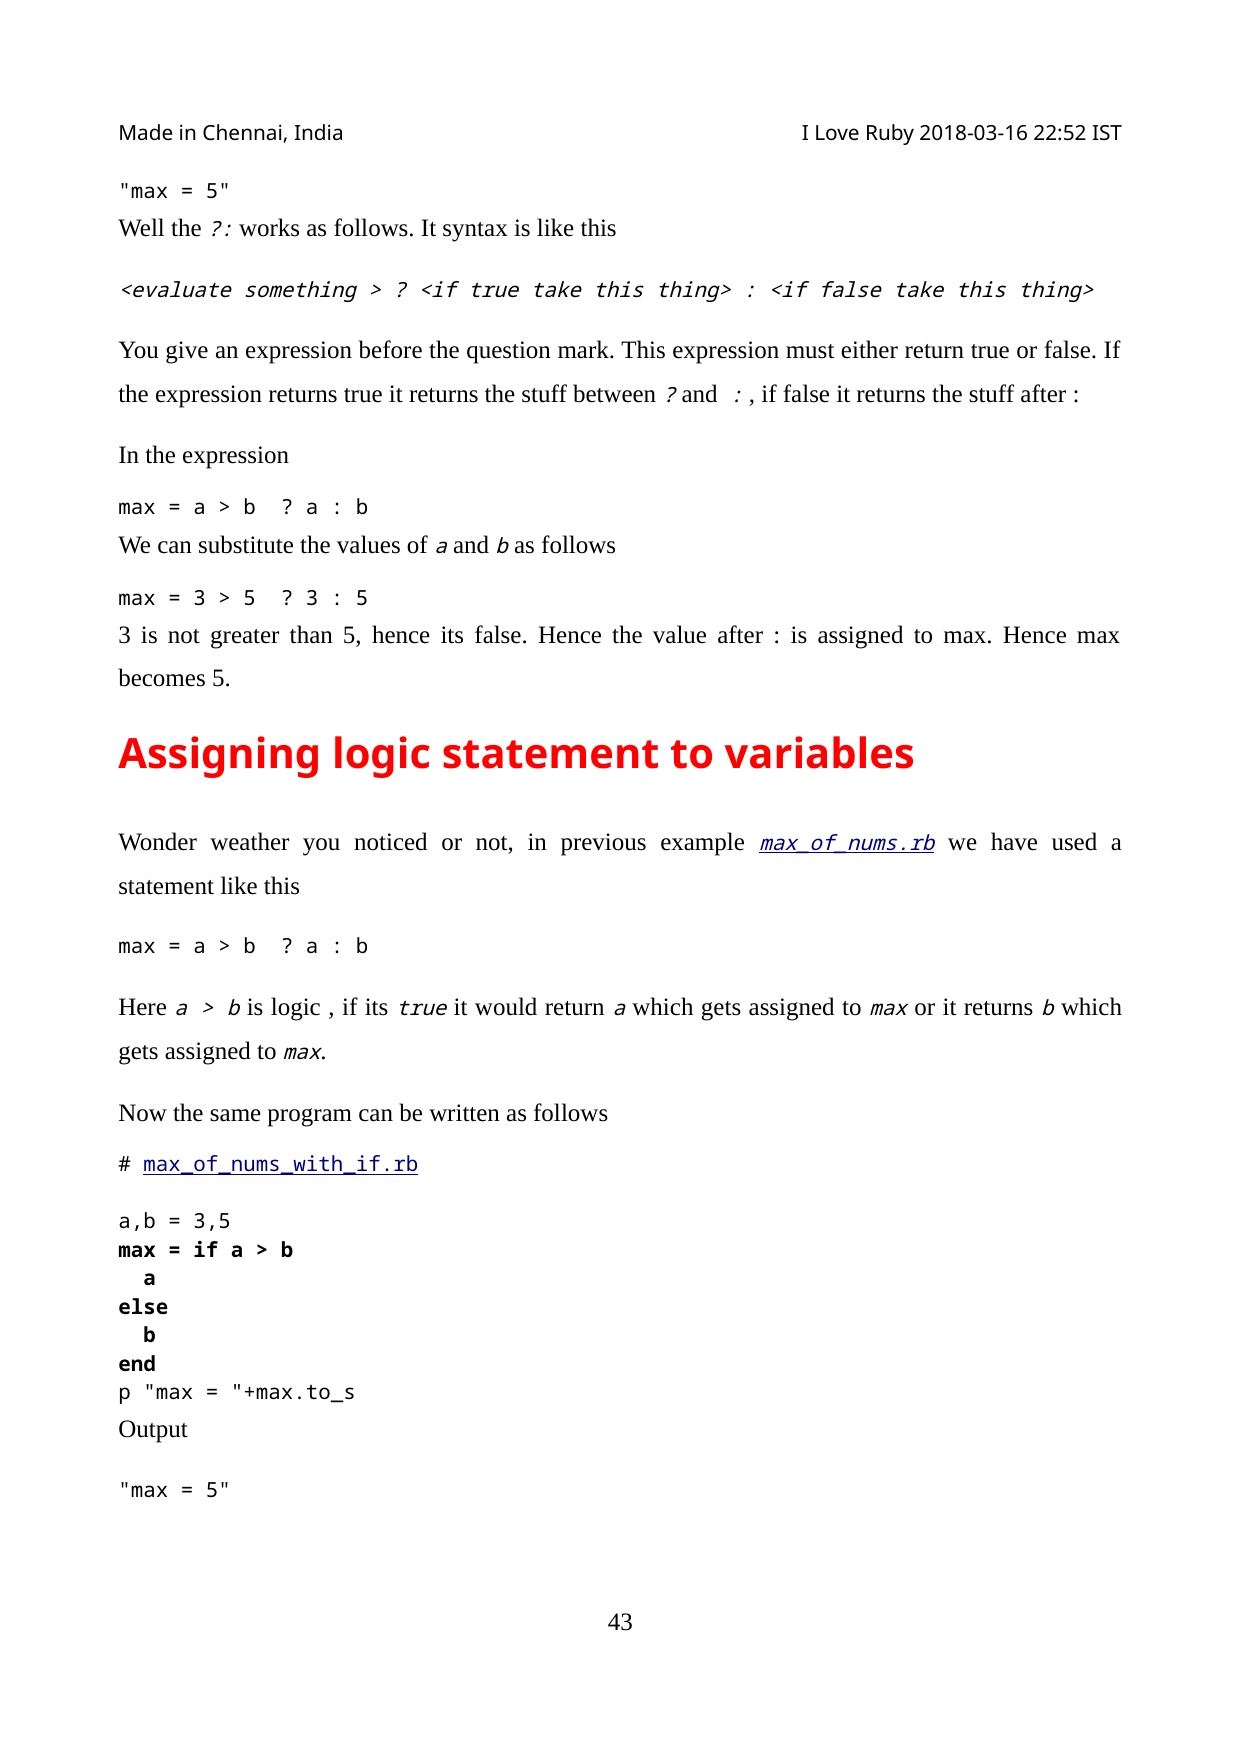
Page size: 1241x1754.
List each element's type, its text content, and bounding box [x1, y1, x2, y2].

text We can substitute the values of a and b as follows [118, 530, 1122, 559]
text "max = 5" [118, 1475, 1122, 1504]
text <evaluate something > ? <if true take this thing> : <if false take this thing> [118, 275, 1122, 304]
text max = a > b ? a : b [118, 492, 1122, 521]
text "max = 5" [118, 176, 1122, 204]
text max = 3 > 5 ? 3 : 5 [118, 583, 1122, 611]
text a,b = 3,5 [118, 1206, 1122, 1235]
text max = a > b ? a : b [118, 932, 1122, 960]
text Well the ?: works as follows. It syntax is like this [118, 213, 1122, 243]
text You give an expression before the question mark. This expression must either return true or false. If the expression returns true it returns the stuff between ? and : , if false it returns the stuff after : [118, 336, 1122, 408]
text Here a > b is logic , if its true it would return a which gets assigned to max or it returns b which gets assigned to max. [118, 992, 1122, 1065]
text In the expression [118, 441, 1122, 469]
text Wonder weather you noticed or not, in previous example max_of_nums.rb we have used a statement like this [118, 827, 1122, 899]
text Now the same program can be written as follows [118, 1098, 1122, 1126]
text 3 is not greater than 5, hence its false. Hence the value after : is assigned to max. Hence max becomes 5. [118, 620, 1122, 692]
text a [118, 1263, 1122, 1292]
text b [118, 1320, 1122, 1349]
subtitle Assigning logic statement to variables [118, 724, 1122, 781]
text max = if a > b [118, 1235, 1122, 1263]
text else [118, 1292, 1122, 1320]
text p "max = "+max.to_s [118, 1377, 1122, 1406]
text Output [118, 1414, 1122, 1443]
text end [118, 1349, 1122, 1377]
text # max_of_nums_with_if.rb [118, 1149, 1122, 1178]
